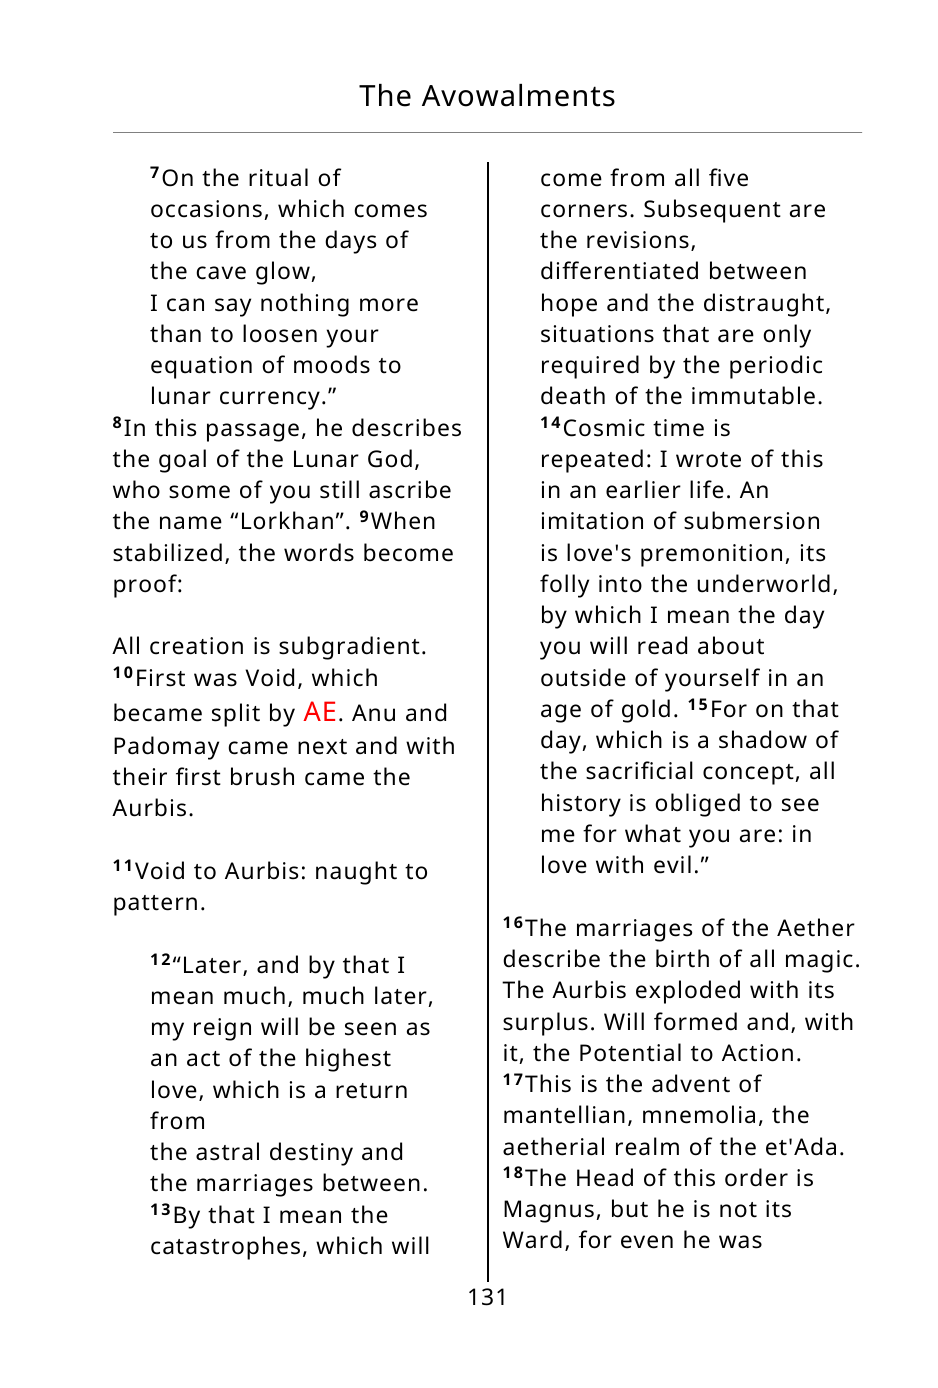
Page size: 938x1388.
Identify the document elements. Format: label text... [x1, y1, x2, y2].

text come from all five corners. Subsequent are the revisions, differentiated between hope and the distraught, situations that are only required by the periodic death of the immutable. 14Cosmic time is repeated: I wrote of this in an earlier life. An imitation of submersion is love's premonition, its folly into the underworld, by which I mean the day you will read about outside of yourself in an age of gold. 15For on that day, which is a shadow of the sacrificial concept, all history is obliged to see me for what you are: in love with evil.” [540, 162, 844, 880]
text 16The marriages of the Aether describe the birth of all magic. The Aurbis exploded with its surplus. Will formed and, with it, the Potential to Action. 17This is the advent of mantellian, mnemolia, the aetherial realm of the et'Ada. 18The Head of this order is Magnus, but he is not its Ward, for even he was [502, 912, 862, 1255]
text 8In this passage, he describes the goal of the Lunar God, who some of you still ascribe the name “Lorkhan”. 9When stabilized, the words become proof: [112, 412, 472, 599]
text 11Void to Aurbis: naught to pattern. [112, 855, 472, 917]
text 12“Later, and by that I mean much, much later, my reign will be seen as an act of the highest love, which is a return from the astral destiny and the marriages between. 13By that I mean the catastrophes, which will [150, 948, 454, 1261]
text The Avowalments [112, 75, 862, 115]
text All creation is subgradient. 10First was Void, which became split by AE. Anu and Padomay came next and with their first brush came the Aurbis. [112, 630, 472, 823]
text 7On the ritual of occasions, which comes to us from the days of the cave glow, I can say nothing more than to loosen your equation of moods to lunar currency.” [150, 162, 454, 412]
